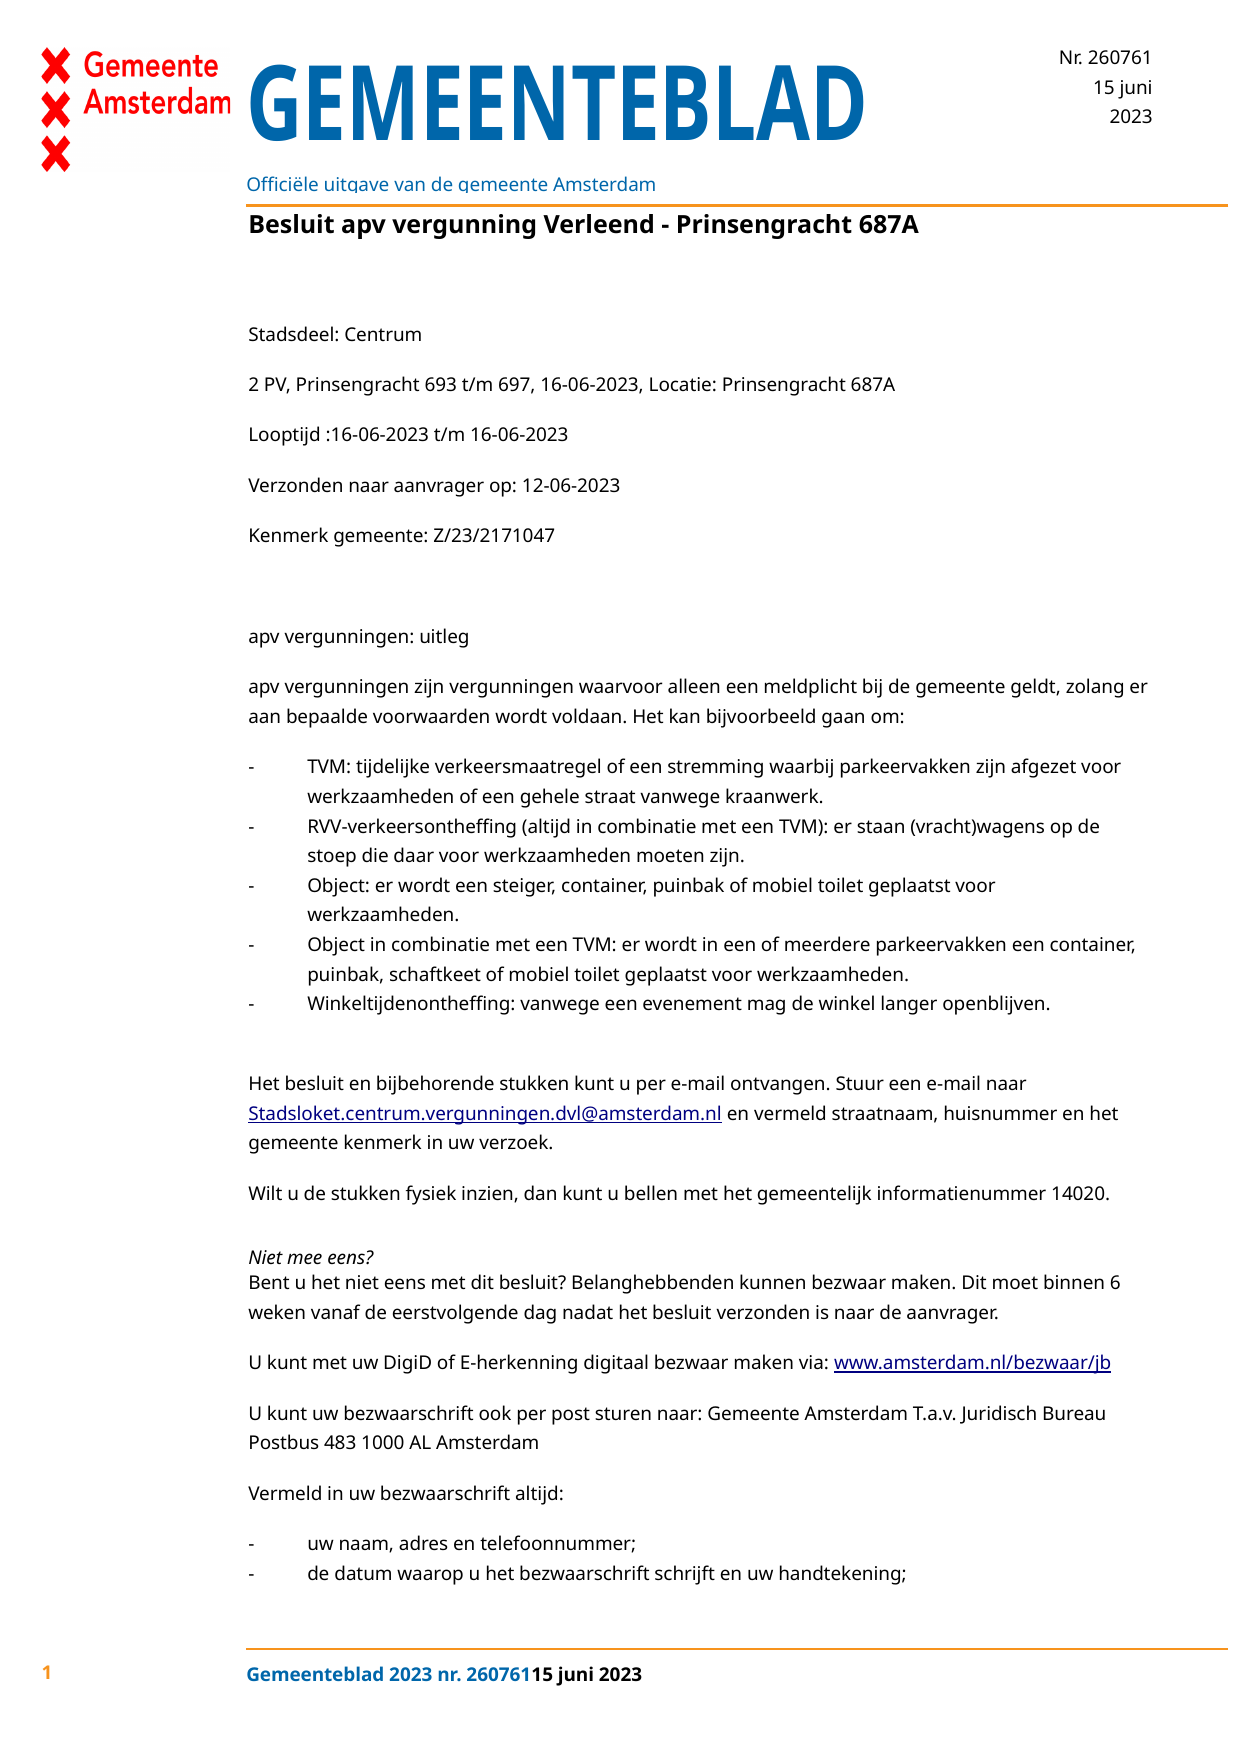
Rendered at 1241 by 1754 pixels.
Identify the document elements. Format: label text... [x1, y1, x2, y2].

text U kunt met uw DigiD of E-herkenning digitaal bezwaar maken via: www.amsterdam.nl/bezwaar/jb [248, 1349, 1152, 1375]
text Niet mee eens? [248, 1244, 1152, 1269]
text apv vergunningen zijn vergunningen waarvoor alleen een meldplicht bij de gemeente geldt, zolang er aan bepaalde voorwaarden wordt voldaan. Het kan bijvoorbeeld gaan om: [248, 674, 1152, 729]
text Kenmerk gemeente: Z/23/2171047 [248, 522, 1152, 548]
text Bent u het niet eens met dit besluit? Belanghebbenden kunnen bezwaar maken. Dit moet binnen 6 weken vanaf de eerstvolgende dag nadat het besluit verzonden is naar de aanvrager. [248, 1269, 1152, 1325]
list Object: er wordt een steiger, container, puinbak of mobiel toilet geplaatst voor werkzaamheden. [248, 872, 1152, 927]
text Vermeld in uw bezwaarschrift altijd: [248, 1480, 1152, 1506]
text Wilt u de stukken fysiek inzien, dan kunt u bellen met het gemeentelijk informatienummer 14020. [248, 1180, 1152, 1206]
text Verzonden naar aanvrager op: 12-06-2023 [248, 472, 1152, 498]
text Stadsdeel: Centrum [248, 321, 1152, 346]
text 2 PV, Prinsengracht 693 t/m 697, 16-06-2023, Locatie: Prinsengracht 687A [248, 371, 1152, 397]
text apv vergunningen: uitleg [248, 623, 1152, 649]
list uw naam, adres en telefoonnummer; [248, 1530, 1152, 1556]
list Object in combinatie met een TVM: er wordt in een of meerdere parkeervakken een container, puinbak, schaftkeet of mobiel toilet geplaatst voor werkzaamheden. [248, 931, 1152, 986]
picture [41, 47, 231, 172]
text Besluit apv vergunning Verleend - Prinsengracht 687A [248, 207, 1152, 241]
list Winkeltijdenontheffing: vanwege een evenement mag de winkel langer openblijven. [248, 990, 1152, 1016]
text Looptijd :16-06-2023 t/m 16-06-2023 [248, 422, 1152, 447]
list RVV-verkeersontheffing (altijd in combinatie met een TVM): er staan (vracht)wagens op de stoep die daar voor werkzaamheden moeten zijn. [248, 813, 1152, 868]
text U kunt uw bezwaarschrift ook per post sturen naar: Gemeente Amsterdam T.a.v. Juridisch Bureau Postbus 483 1000 AL Amsterdam [248, 1400, 1152, 1455]
list TVM: tijdelijke verkeersmaatregel of een stremming waarbij parkeervakken zijn afgezet voor werkzaamheden of een gehele straat vanwege kraanwerk. [248, 754, 1152, 809]
text Het besluit en bijbehorende stukken kunt u per e-mail ontvangen. Stuur een e-mail naar Stadsloket.centrum.vergunningen.dvl@amsterdam.nl en vermeld straatnaam, huisnummer en het gemeente kenmerk in uw verzoek. [248, 1070, 1152, 1155]
list de datum waarop u het bezwaarschrift schrijft en uw handtekening; [248, 1560, 1152, 1586]
